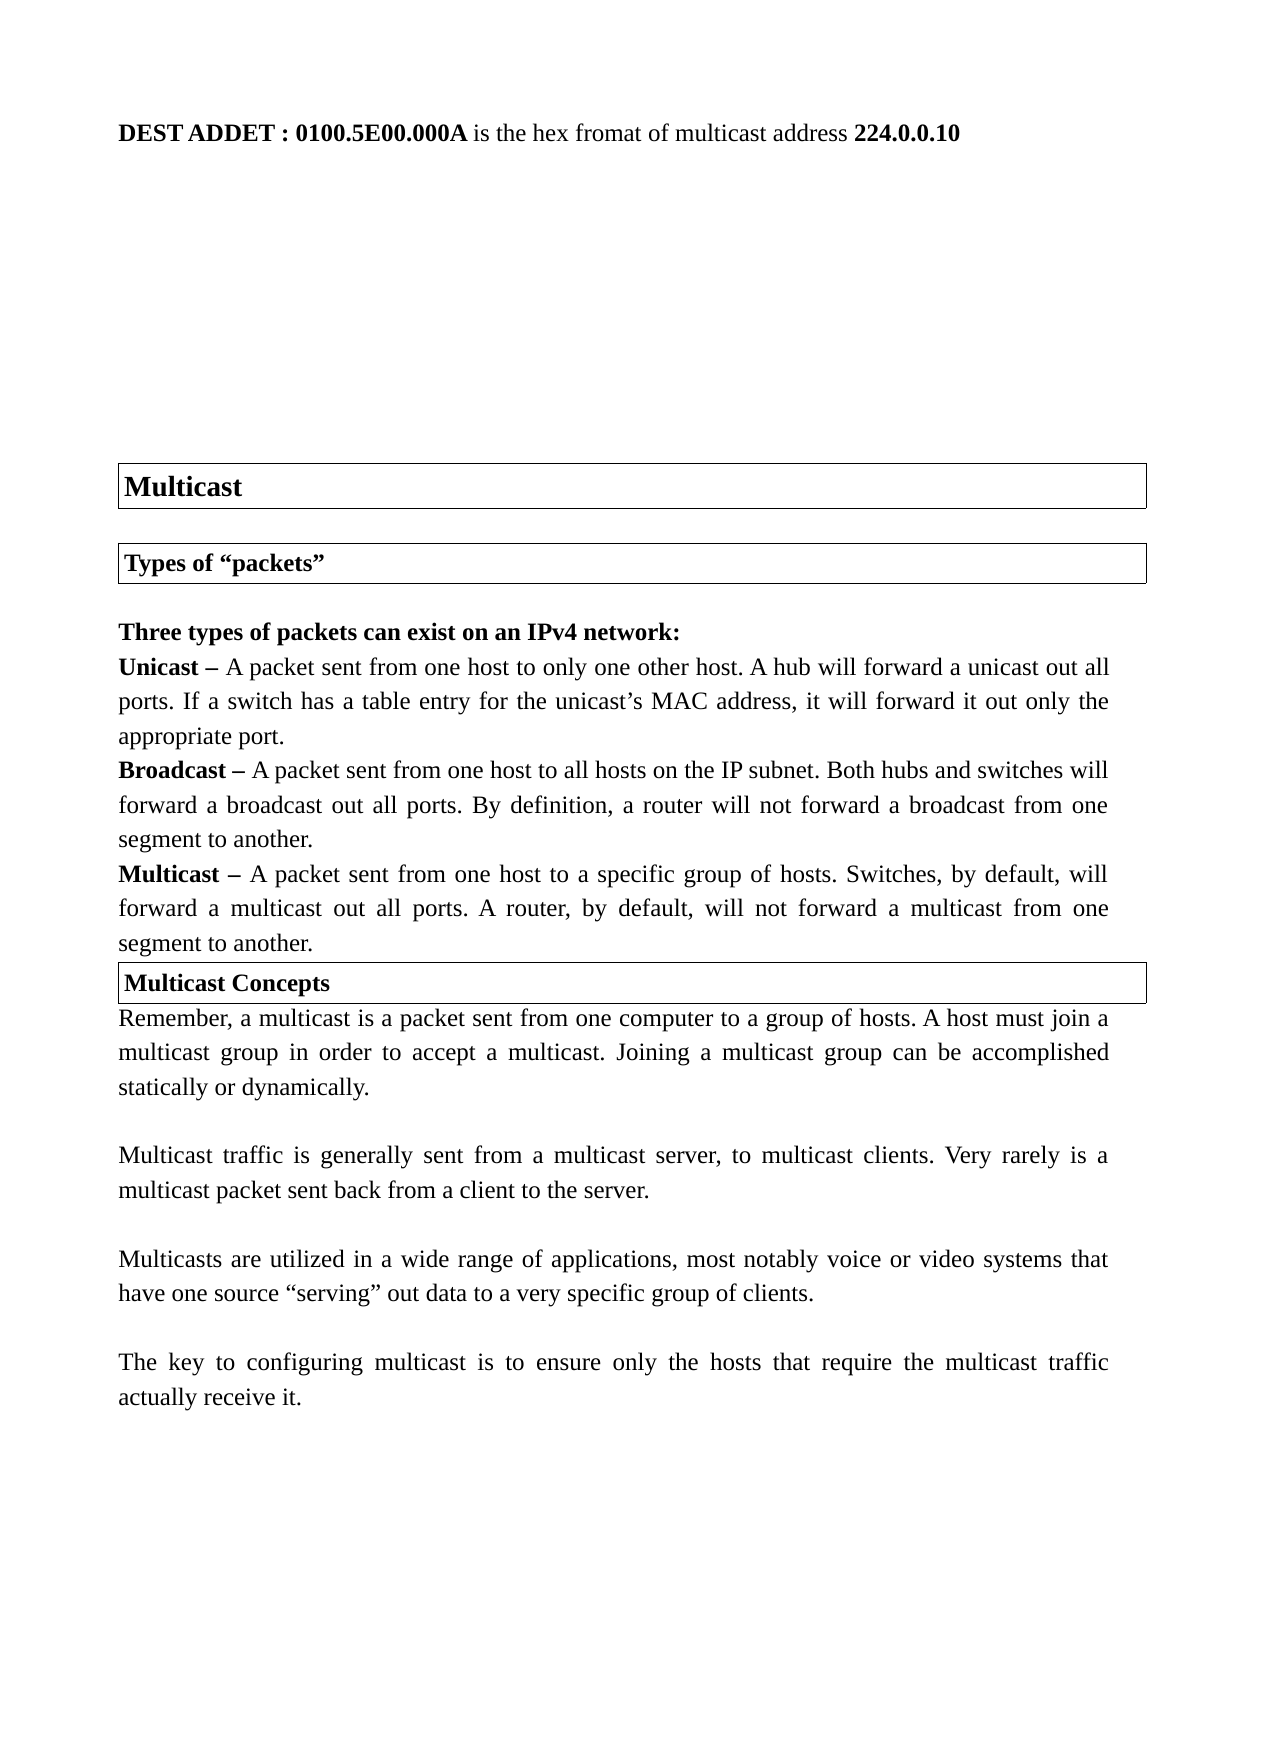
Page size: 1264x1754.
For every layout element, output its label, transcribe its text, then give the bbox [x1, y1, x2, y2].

text Multicasts are utilized in a wide range of applications, most notably voice or video systems that have one source “serving” out data to a very specific group of clients. [118, 1244, 1110, 1307]
table_header Multicast Concepts [119, 963, 1146, 1003]
text Remember, a multicast is a packet sent from one computer to a group of hosts. A host must join a multicast group in order to accept a multicast. Joining a multicast group can be accomplished statically or dynamically. [118, 1004, 1110, 1100]
text Multicast – A packet sent from one host to a specific group of hosts. Switches, by default, will forward a multicast out all ports. A router, by default, will not forward a multicast from one segment to another. [118, 859, 1110, 957]
text The key to configuring multicast is to ensure only the hosts that require the multicast traffic actually receive it. [118, 1347, 1110, 1411]
text Three types of packets can exist on an IPv4 network: [118, 617, 1110, 646]
table_header Types of “packets” [119, 544, 1146, 583]
text Unicast – A packet sent from one host to only one other host. A hub will forward a unicast out all ports. If a switch has a table entry for the unicast’s MAC address, it will forward it out only the appropriate port. [118, 652, 1110, 750]
table_header Multicast [119, 464, 1146, 508]
text DEST ADDET : 0100.5E00.000A is the hex fromat of multicast address 224.0.0.10 [118, 118, 1110, 147]
text Multicast traffic is generally sent from a multicast server, to multicast clients. Very rarely is a multicast packet sent back from a client to the server. [118, 1141, 1110, 1204]
text Broadcast – A packet sent from one host to all hosts on the IP subnet. Both hubs and switches will forward a broadcast out all ports. By definition, a router will not forward a broadcast from one segment to another. [118, 755, 1110, 853]
